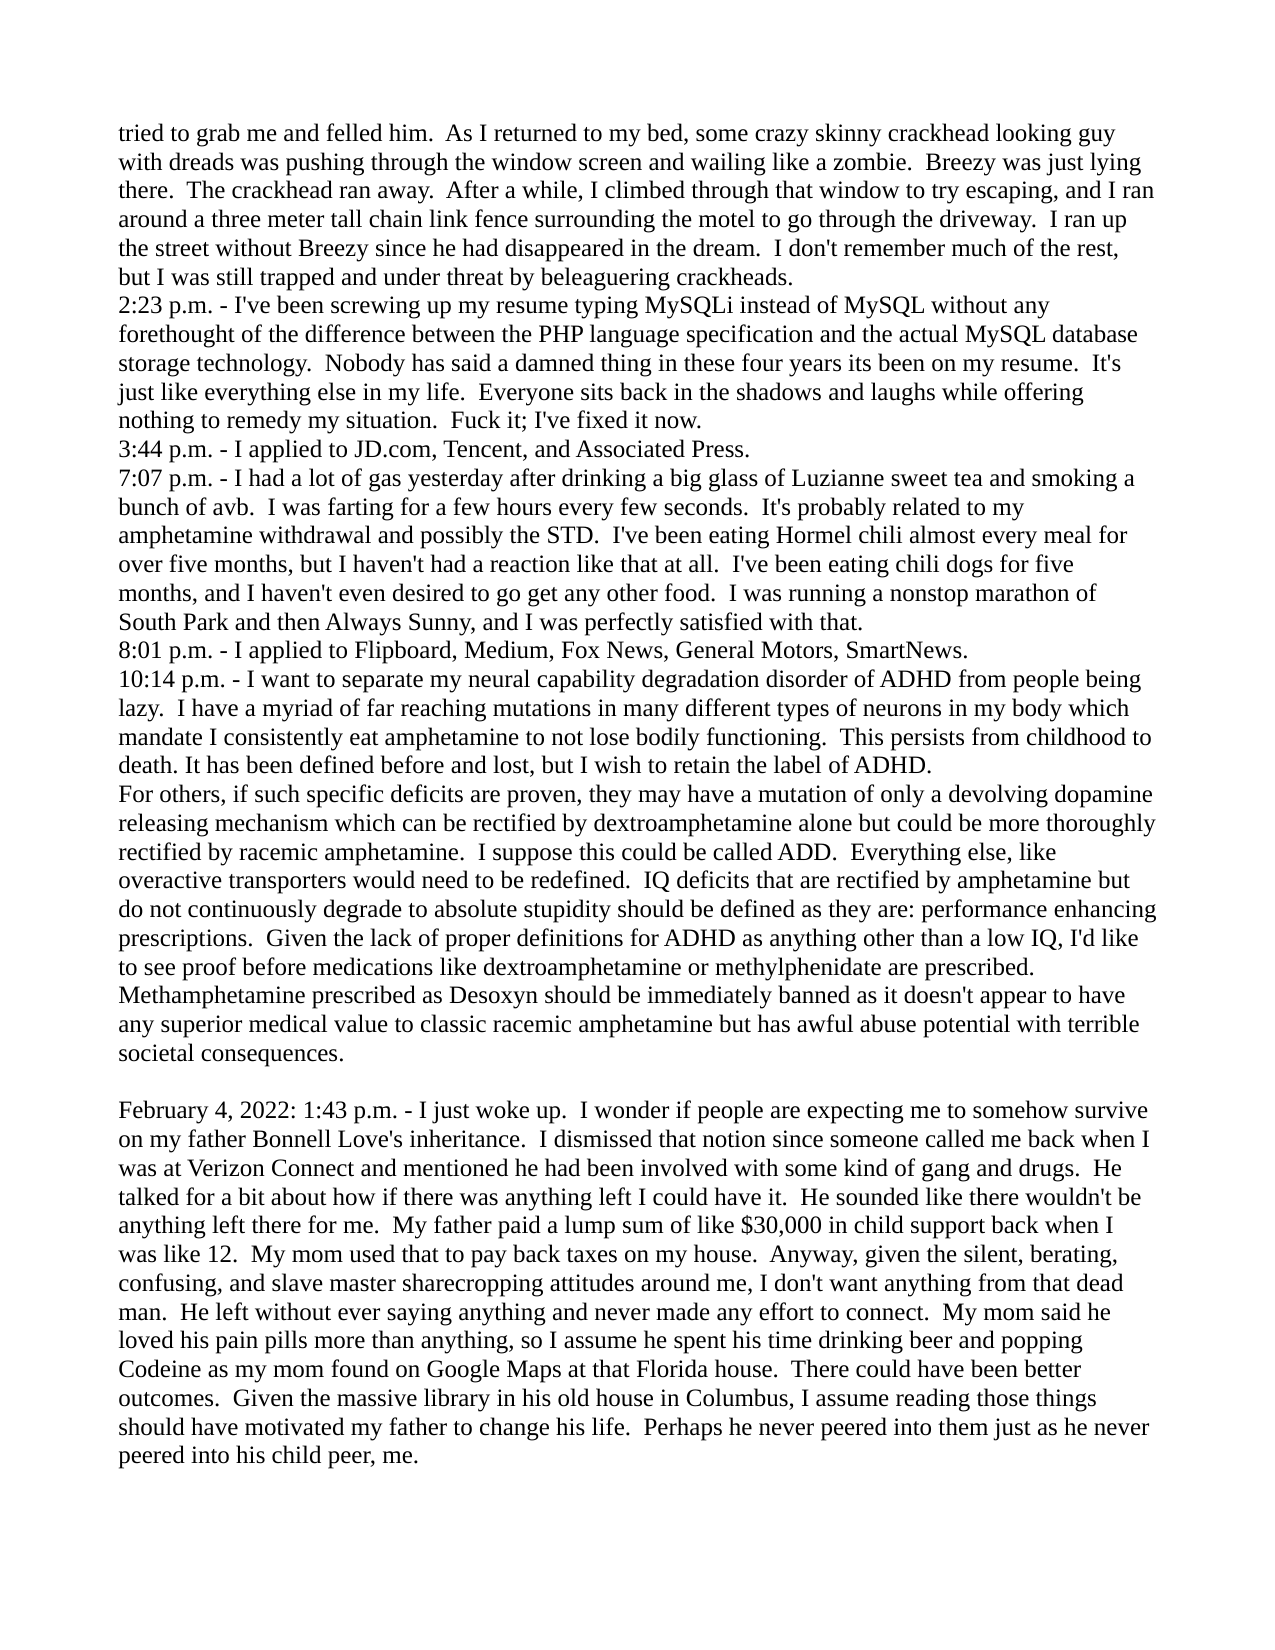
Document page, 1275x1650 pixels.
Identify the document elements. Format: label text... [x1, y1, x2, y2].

text 3:44 p.m. - I applied to JD.com, Tencent, and Associated Press. [118, 434, 1157, 463]
text For others, if such specific deficits are proven, they may have a mutation of only a devolving dopamine releasing mechanism which can be rectified by dextroamphetamine alone but could be more thoroughly rectified by racemic amphetamine. I suppose this could be called ADD. Everything else, like overactive transporters would need to be redefined. IQ deficits that are rectified by amphetamine but do not continuously degrade to absolute stupidity should be defined as they are: performance enhancing prescriptions. Given the lack of proper definitions for ADHD as anything other than a low IQ, I'd like to see proof before medications like dextroamphetamine or methylphenidate are prescribed. Methamphetamine prescribed as Desoxyn should be immediately banned as it doesn't appear to have any superior medical value to classic racemic amphetamine but has awful abuse potential with terrible societal consequences. [118, 779, 1157, 1067]
text tried to grab me and felled him. As I returned to my bed, some crazy skinny crackhead looking guy with dreads was pushing through the window screen and wailing like a zombie. Breezy was just lying there. The crackhead ran away. After a while, I climbed through that window to try escaping, and I ran around a three meter tall chain link fence surrounding the motel to go through the driveway. I ran up the street without Breezy since he had disappeared in the dream. I don't remember much of the rest, but I was still trapped and under threat by beleaguering crackheads. [118, 118, 1157, 291]
text 2:23 p.m. - I've been screwing up my resume typing MySQLi instead of MySQL without any forethought of the difference between the PHP language specification and the actual MySQL database storage technology. Nobody has said a damned thing in these four years its been on my resume. It's just like everything else in my life. Everyone sits back in the shadows and laughs while offering nothing to remedy my situation. Fuck it; I've fixed it now. [118, 291, 1157, 434]
text February 4, 2022: 1:43 p.m. - I just woke up. I wonder if people are expecting me to somehow survive on my father Bonnell Love's inheritance. I dismissed that notion since someone called me back when I was at Verizon Connect and mentioned he had been involved with some kind of gang and drugs. He talked for a bit about how if there was anything left I could have it. He sounded like there wouldn't be anything left there for me. My father paid a lump sum of like $30,000 in child support back when I was like 12. My mom used that to pay back taxes on my house. Anyway, given the silent, berating, confusing, and slave master sharecropping attitudes around me, I don't want anything from that dead man. He left without ever saying anything and never made any effort to connect. My mom said he loved his pain pills more than anything, so I assume he spent his time drinking beer and popping Codeine as my mom found on Google Maps at that Florida house. There could have been better outcomes. Given the massive library in his old house in Columbus, I assume reading those things should have motivated my father to change his life. Perhaps he never peered into them just as he never peered into his child peer, me. [118, 1096, 1157, 1469]
text 8:01 p.m. - I applied to Flipboard, Medium, Fox News, General Motors, SmartNews. [118, 636, 1157, 664]
text 7:07 p.m. - I had a lot of gas yesterday after drinking a big glass of Luzianne sweet tea and smoking a bunch of avb. I was farting for a few hours every few seconds. It's probably related to my amphetamine withdrawal and possibly the STD. I've been eating Hormel chili almost every meal for over five months, but I haven't had a reaction like that at all. I've been eating chili dogs for five months, and I haven't even desired to go get any other food. I was running a nonstop marathon of South Park and then Always Sunny, and I was perfectly satisfied with that. [118, 463, 1157, 636]
text 10:14 p.m. - I want to separate my neural capability degradation disorder of ADHD from people being lazy. I have a myriad of far reaching mutations in many different types of neurons in my body which mandate I consistently eat amphetamine to not lose bodily functioning. This persists from childhood to death. It has been defined before and lost, but I wish to retain the label of ADHD. [118, 664, 1157, 779]
